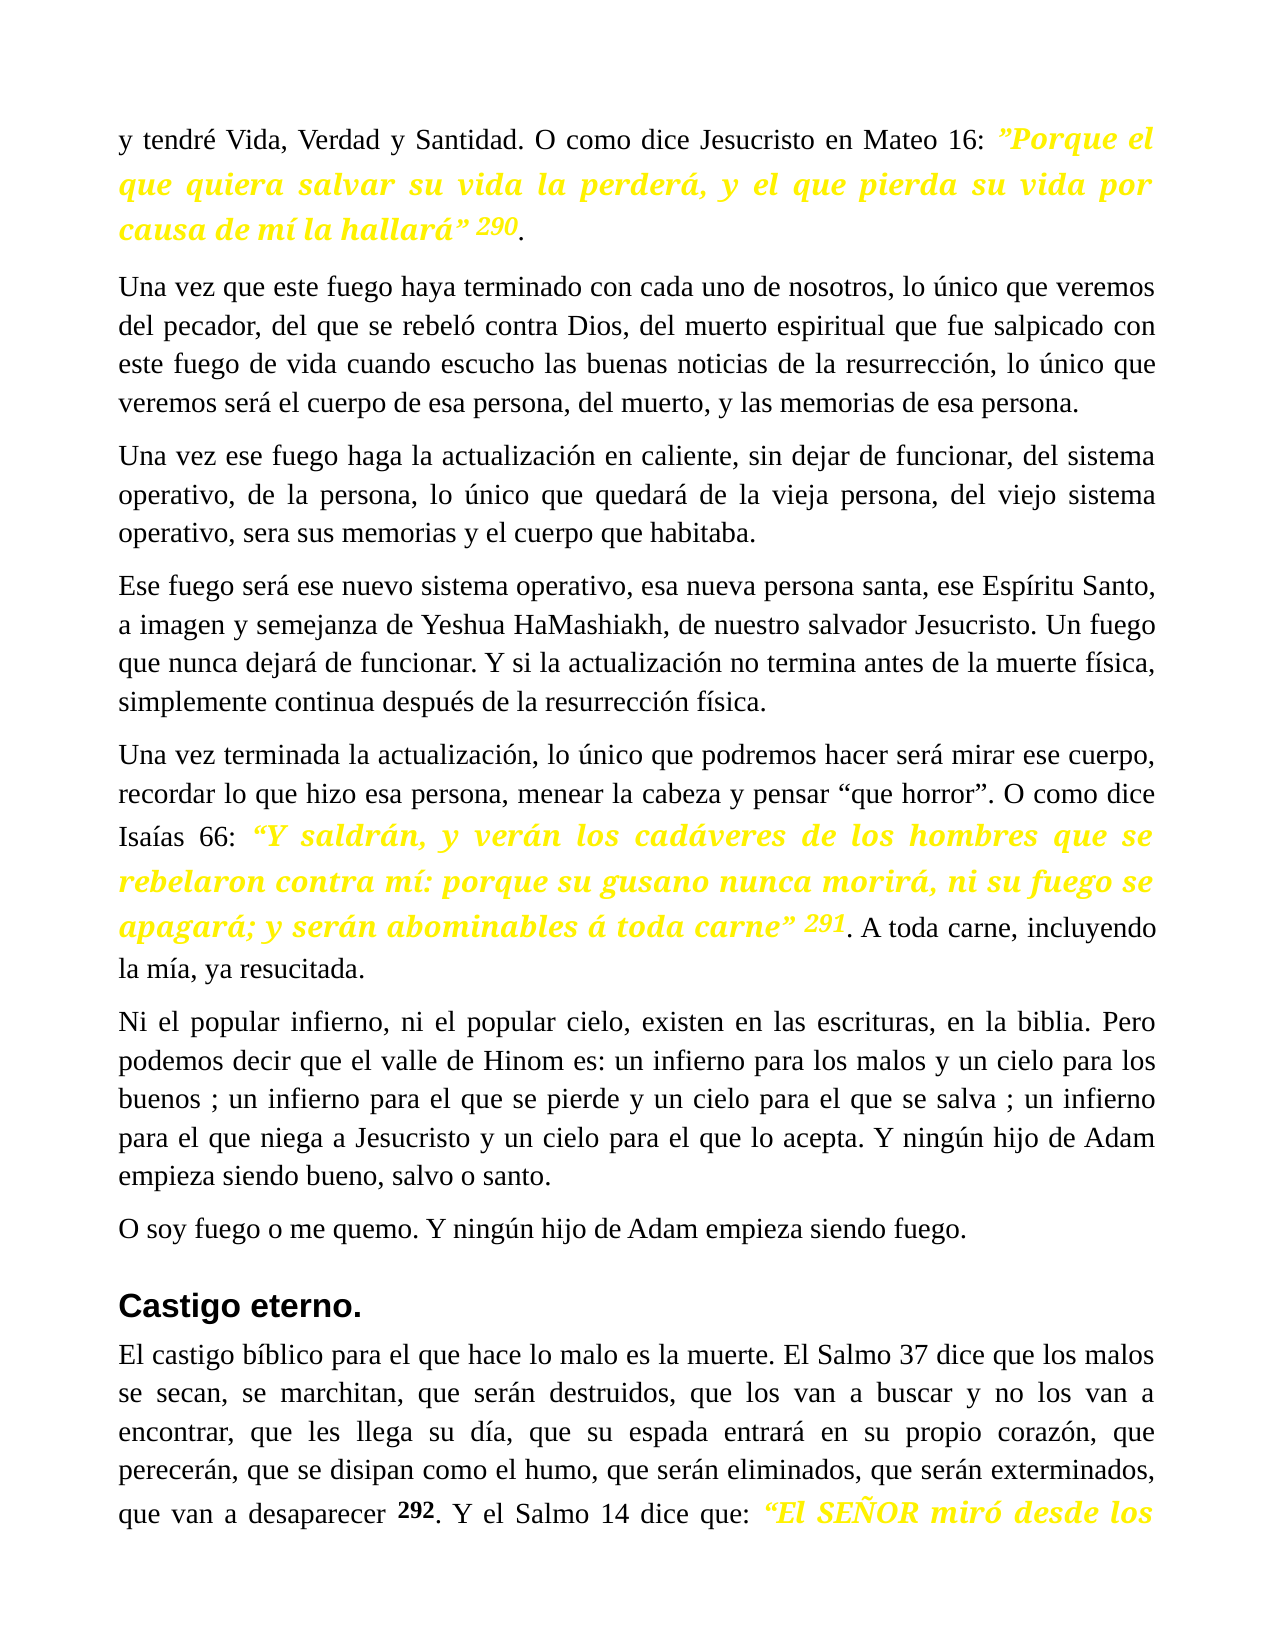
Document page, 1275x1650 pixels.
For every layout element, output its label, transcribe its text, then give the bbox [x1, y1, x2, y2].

text Ese fuego será ese nuevo sistema operativo, esa nueva persona santa, ese Espíritu Santo, a imagen y semejanza de Yeshua HaMashiakh, de nuestro salvador Jesucristo. Un fuego que nunca dejará de funcionar. Y si la actualización no termina antes de la muerte física, simplemente continua después de la resurrección física. [118, 568, 1157, 718]
text Una vez terminada la actualización, lo único que podremos hacer será mirar ese cuerpo, recordar lo que hizo esa persona, menear la cabeza y pensar “que horror”. O como dice Isaías 66: “Y saldrán, y verán los cadáveres de los hombres que se rebelaron contra mí: porque su gusano nunca morirá, ni su fuego se apagará; y serán abominables á toda carne” . A toda carne, incluyendo la mía, ya resucitada. [118, 737, 1157, 985]
subtitle Castigo eterno. [118, 1286, 1157, 1324]
text El castigo bíblico para el que hace lo malo es la muerte. El Salmo 37 dice que los malos se secan, se marchitan, que serán destruidos, que los van a buscar y no los van a encontrar, que les llega su día, que su espada entrará en su propio corazón, que perecerán, que se disipan como el humo, que serán eliminados, que serán exterminados, que van a desaparecer . Y el Salmo 14 dice que: “El SEÑOR miró desde los [118, 1337, 1157, 1532]
text Una vez que este fuego haya terminado con cada uno de nosotros, lo único que veremos del pecador, del que se rebeló contra Dios, del muerto espiritual que fue salpicado con este fuego de vida cuando escucho las buenas noticias de la resurrección, lo único que veremos será el cuerpo de esa persona, del muerto, y las memorias de esa persona. [118, 269, 1157, 419]
text O soy fuego o me quemo. Y ningún hijo de Adam empieza siendo fuego. [118, 1212, 1157, 1245]
text Ni el popular infierno, ni el popular cielo, existen en las escrituras, en la biblia. Pero podemos decir que el valle de Hinom es: un infierno para los malos y un cielo para los buenos ; un infierno para el que se pierde y un cielo para el que se salva ; un infierno para el que niega a Jesucristo y un cielo para el que lo acepta. Y ningún hijo de Adam empieza siendo bueno, salvo o santo. [118, 1004, 1157, 1192]
text Una vez ese fuego haga la actualización en caliente, sin dejar de funcionar, del sistema operativo, de la persona, lo único que quedará de la vieja persona, del viejo sistema operativo, sera sus memorias y el cuerpo que habitaba. [118, 438, 1157, 549]
text y tendré Vida, Verdad y Santidad. O como dice Jesucristo en Mateo 16: ”Porque el que quiera salvar su vida la perderá, y el que pierda su vida por causa de mí la hallará” . [118, 118, 1157, 249]
